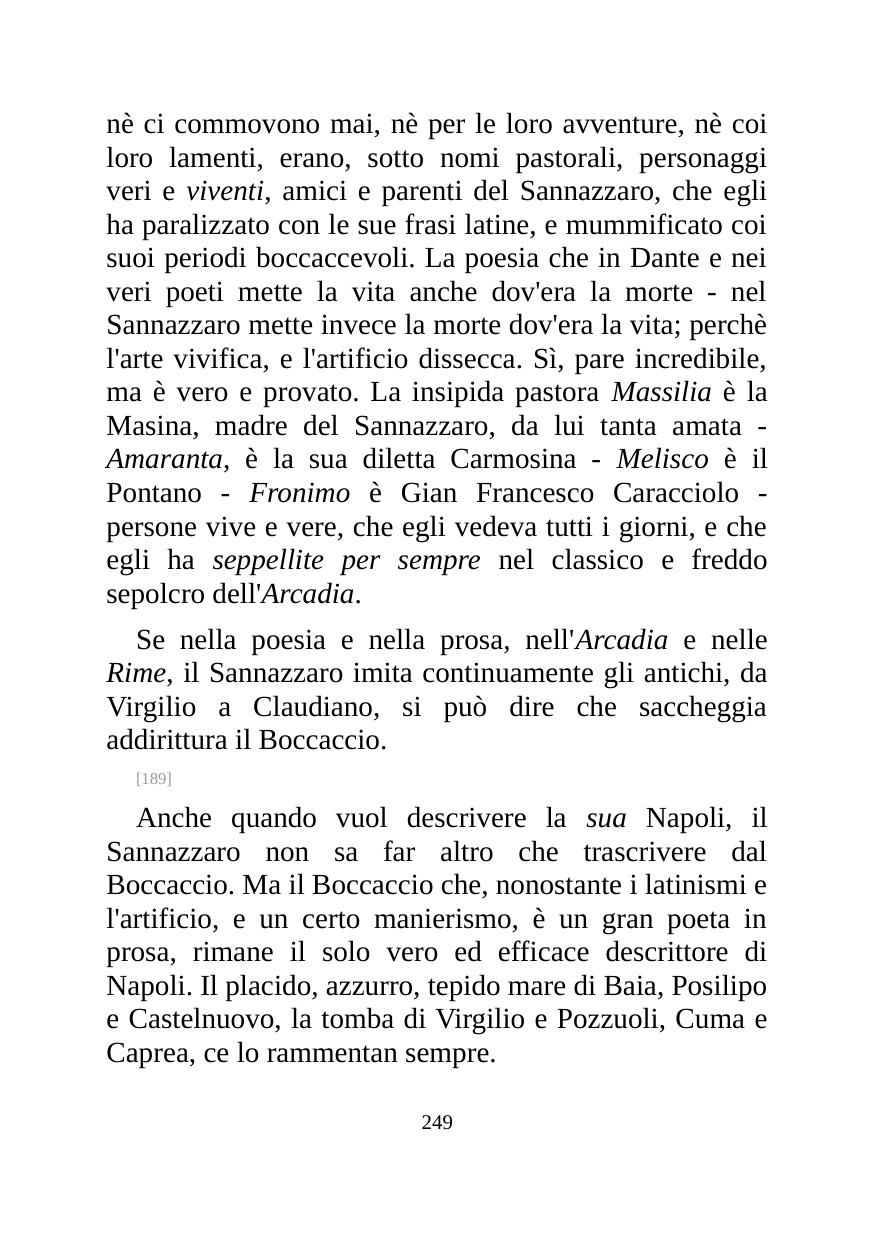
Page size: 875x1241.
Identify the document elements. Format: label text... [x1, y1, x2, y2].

text Se nella poesia e nella prosa, nell'Arcadia e nelle Rime, il Sannazzaro imita continuamente gli antichi, da Virgilio a Claudiano, si può dire che saccheggia addirittura il Boccaccio. [106, 622, 768, 756]
text nè ci commovono mai, nè per le loro avventure, nè coi loro lamenti, erano, sotto nomi pastorali, personaggi veri e viventi, amici e parenti del Sannazzaro, che egli ha paralizzato con le sue frasi latine, e mummificato coi suoi periodi boccaccevoli. La poesia che in Dante e nei veri poeti mette la vita anche dov'era la morte - nel Sannazzaro mette invece la morte dov'era la vita; perchè l'arte vivifica, e l'artificio dissecca. Sì, pare incredibile, ma è vero e provato. La insipida pastora Massilia è la Masina, madre del Sannazzaro, da lui tanta amata - Amaranta, è la sua diletta Carmosina - Melisco è il Pontano - Fronimo è Gian Francesco Caracciolo - persone vive e vere, che egli vedeva tutti i giorni, e che egli ha seppellite per sempre nel classico e freddo sepolcro dell'Arcadia. [106, 106, 768, 609]
text Anche quando vuol descrivere la sua Napoli, il Sannazzaro non sa far altro che trascrivere dal Boccaccio. Ma il Boccaccio che, nonostante i latinismi e l'artificio, e un certo manierismo, è un gran poeta in prosa, rimane il solo vero ed efficace descrittore di Napoli. Il placido, azzurro, tepido mare di Baia, Posilipo e Castelnuovo, la tomba di Virgilio e Pozzuoli, Cuma e Caprea, ce lo rammentan sempre. [106, 800, 768, 1068]
text [189] [106, 768, 768, 788]
